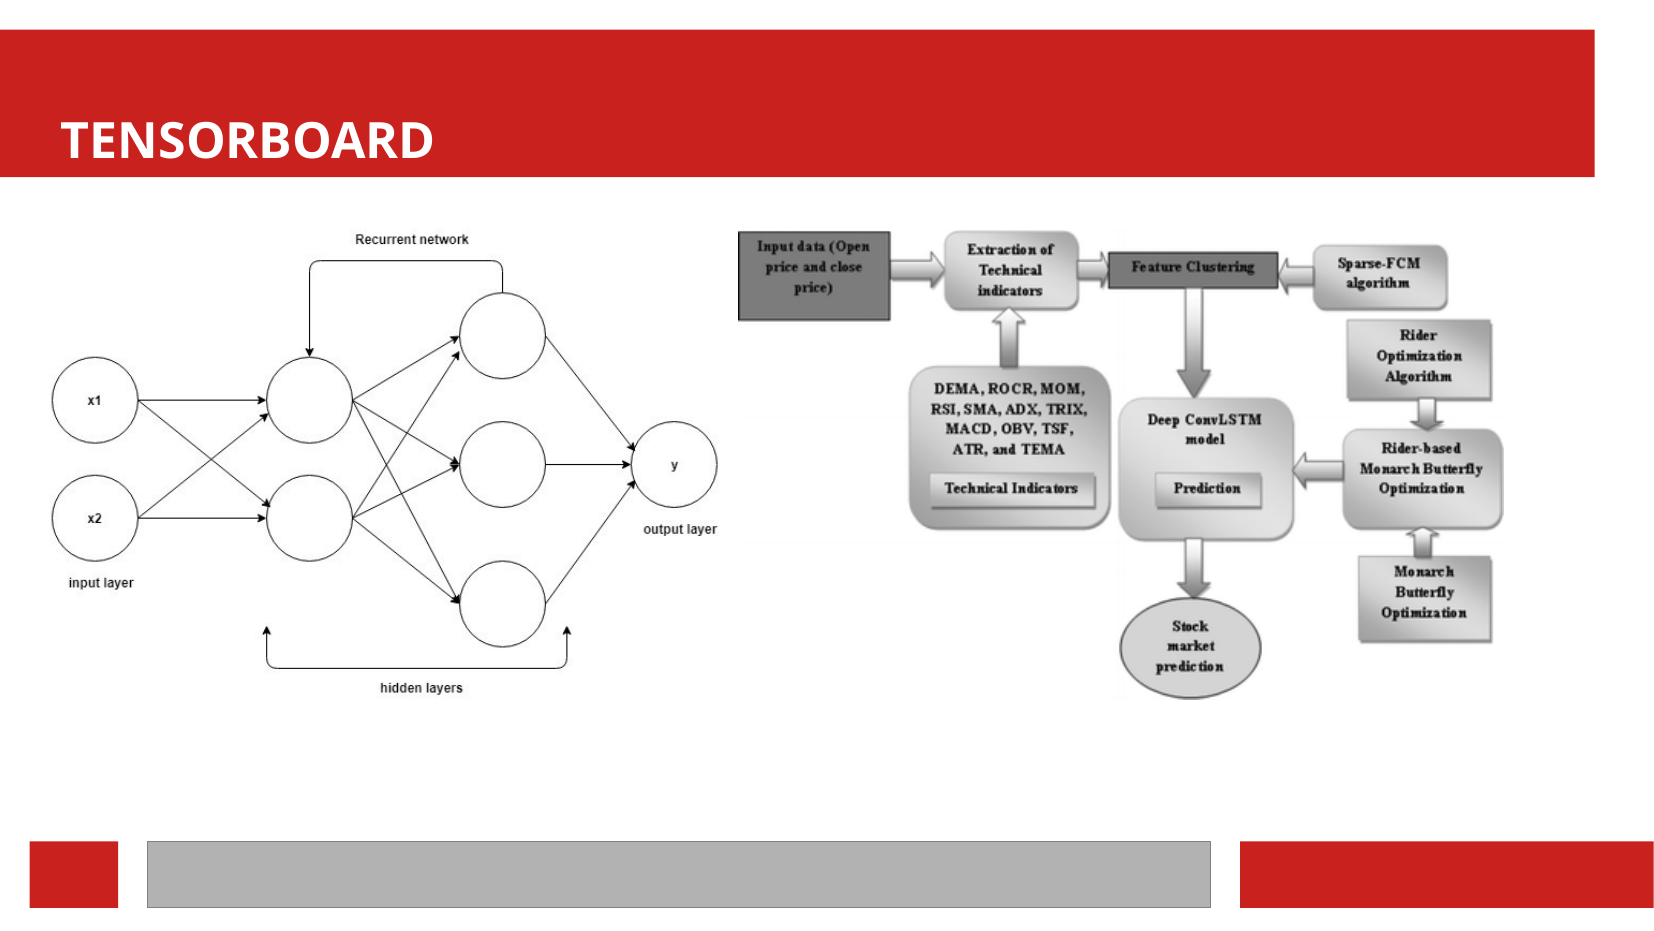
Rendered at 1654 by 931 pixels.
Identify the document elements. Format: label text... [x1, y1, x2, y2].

picture [41, 228, 1504, 701]
text_box TENSORBOARD [45, 101, 431, 177]
